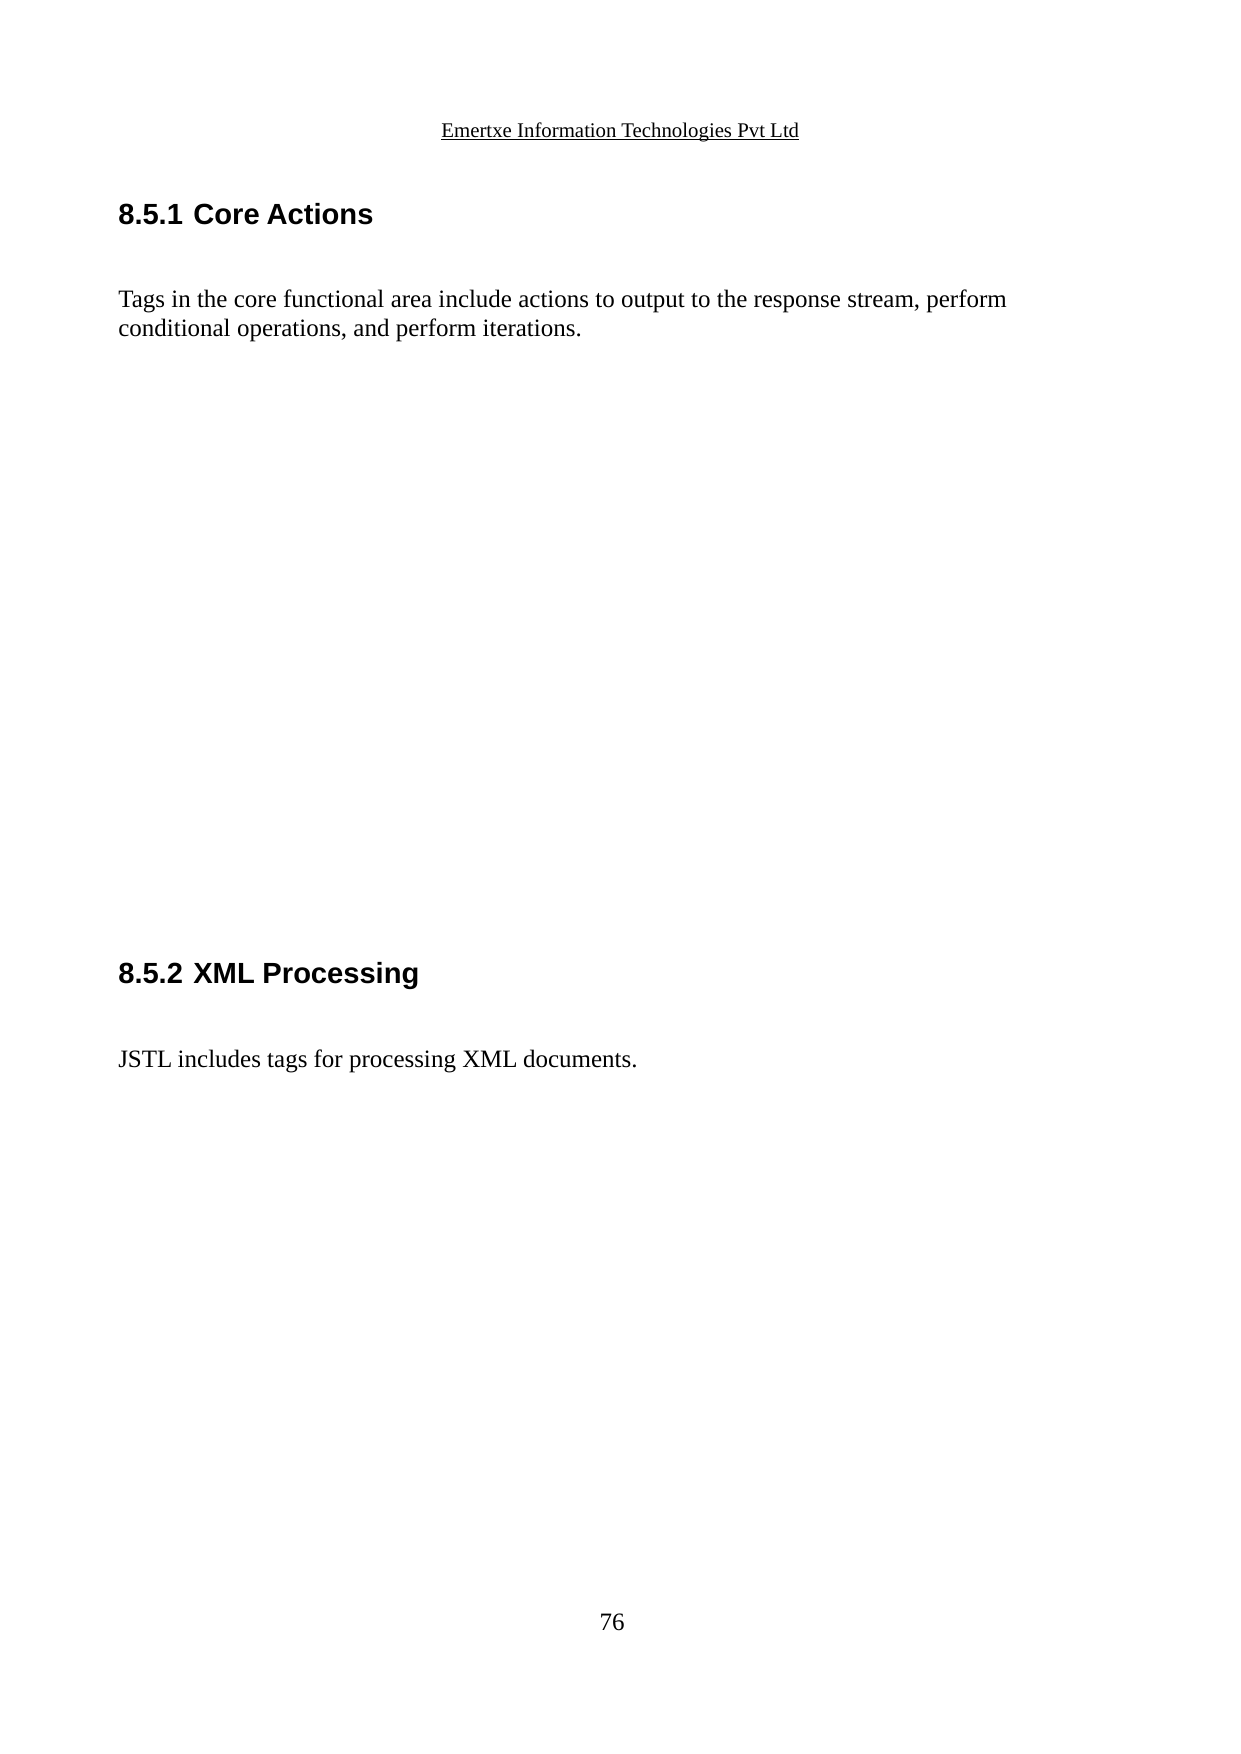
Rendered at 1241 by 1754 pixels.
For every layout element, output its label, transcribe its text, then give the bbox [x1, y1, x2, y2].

text JSTL includes tags for processing XML documents. [118, 1044, 1122, 1072]
text Tags in the core functional area include actions to output to the response stream, perform conditional operations, and perform iterations. [118, 284, 1122, 341]
subtitle XML Processing [118, 956, 1122, 990]
subtitle Core Actions [118, 197, 1122, 230]
